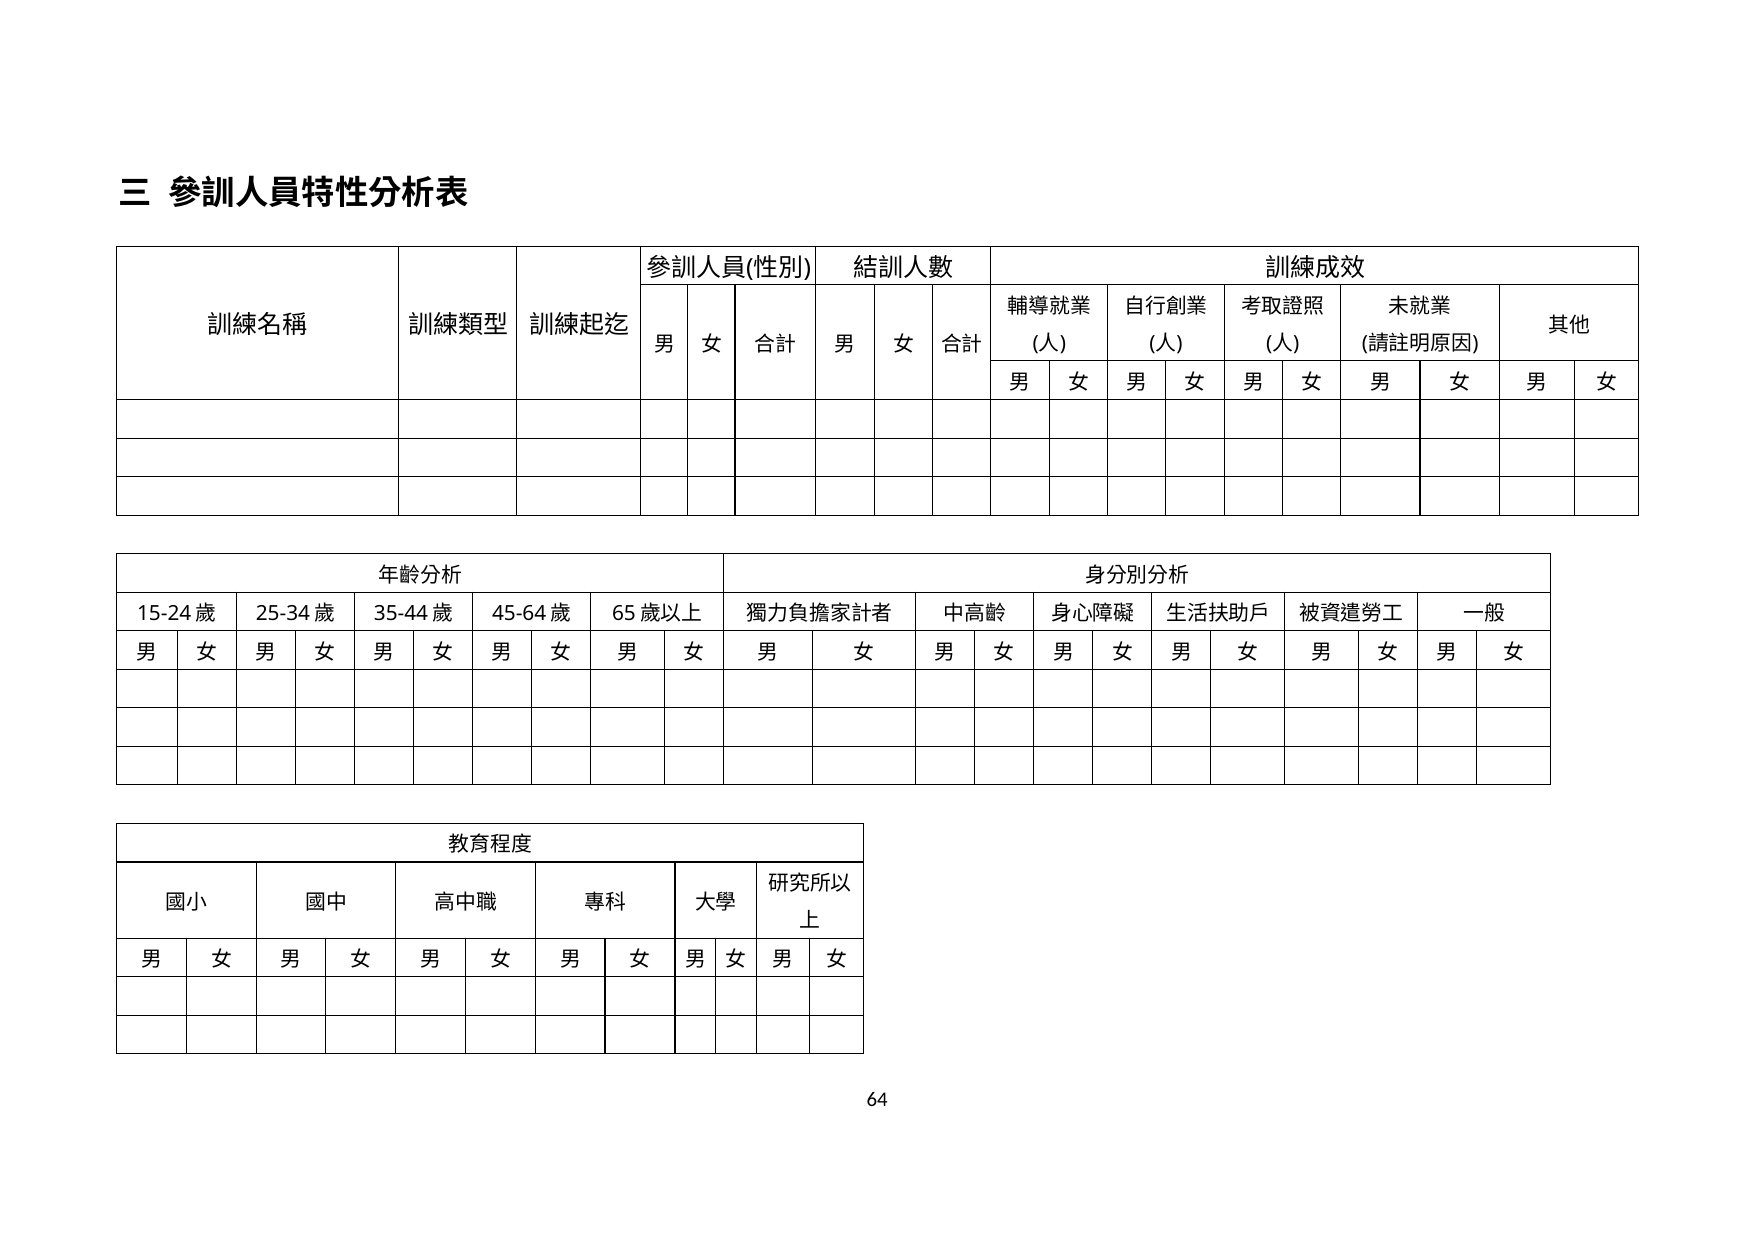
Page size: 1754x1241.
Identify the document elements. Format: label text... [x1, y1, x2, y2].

table_cell [414, 708, 472, 746]
table_cell [1093, 747, 1151, 784]
table_cell 女 [414, 631, 472, 669]
table_header 參訓人員(性別) [641, 247, 815, 284]
table_cell [326, 977, 395, 1014]
table_cell [473, 670, 531, 707]
table_cell [1421, 439, 1499, 476]
table_cell [1211, 708, 1284, 746]
table_cell [1211, 670, 1284, 707]
table_cell 女 [665, 631, 723, 669]
table_cell [724, 670, 812, 707]
table_cell [991, 439, 1049, 476]
table_cell [641, 439, 687, 476]
table_cell 女 [875, 285, 932, 399]
table_cell 男 [1418, 631, 1476, 669]
table_cell [1285, 670, 1358, 707]
table_cell [991, 400, 1049, 437]
table_cell [688, 400, 734, 437]
table_cell 女 [975, 631, 1033, 669]
table_cell [813, 670, 915, 707]
table_cell 一般 [1418, 593, 1550, 630]
table_cell [1500, 477, 1574, 514]
table_cell [1108, 477, 1165, 514]
table_cell 男 [355, 631, 413, 669]
table_cell 研究所以上 [757, 863, 863, 937]
table_cell 自行創業(人) [1108, 285, 1224, 360]
table_cell 男 [591, 631, 664, 669]
table_cell [1093, 670, 1151, 707]
table_cell 25-34歲 [237, 593, 354, 630]
table_cell [237, 747, 295, 784]
table_cell [816, 400, 874, 437]
table_cell [1341, 477, 1419, 514]
table_cell [688, 439, 734, 476]
table_cell [536, 1016, 604, 1053]
table_cell [606, 1016, 674, 1053]
table_cell [736, 439, 815, 476]
table_cell [117, 670, 177, 707]
table_cell [1108, 400, 1165, 437]
table_cell [1034, 747, 1092, 784]
table_cell [1283, 477, 1340, 514]
table_cell [816, 439, 874, 476]
table_cell [1359, 708, 1417, 746]
table_cell [399, 400, 516, 437]
table_cell 合計 [933, 285, 990, 399]
table_cell 國中 [257, 863, 395, 937]
table_cell 女 [810, 939, 863, 976]
table_cell 高中職 [396, 863, 535, 937]
table_cell [536, 977, 604, 1014]
table_cell [736, 400, 815, 437]
table_cell 中高齡 [916, 593, 1033, 630]
table_cell [1285, 747, 1358, 784]
table_cell 男 [641, 285, 687, 399]
table_cell [296, 747, 354, 784]
table_cell [810, 977, 863, 1014]
table_cell [473, 747, 531, 784]
table_cell [1034, 708, 1092, 746]
table_cell 男 [1152, 631, 1210, 669]
table_cell [1225, 400, 1282, 437]
table_cell 女 [1166, 361, 1224, 399]
table_cell [1093, 708, 1151, 746]
table_cell [296, 670, 354, 707]
table_cell 女 [1575, 361, 1638, 399]
table_cell 女 [187, 939, 256, 976]
table_cell 男 [473, 631, 531, 669]
table_cell [396, 1016, 465, 1053]
table_cell 女 [606, 939, 674, 976]
table_cell [1477, 708, 1550, 746]
table_cell [1108, 439, 1165, 476]
table_cell [591, 670, 664, 707]
table_cell 專科 [536, 863, 674, 937]
table_header 訓練起迄 [517, 247, 640, 399]
table_cell [399, 439, 516, 476]
table_cell 男 [1341, 361, 1419, 399]
table_cell [1421, 477, 1499, 514]
table_cell 女 [688, 285, 734, 399]
table_cell 男 [1500, 361, 1574, 399]
table_cell [1050, 477, 1107, 514]
table_cell [676, 1016, 715, 1053]
table_cell [991, 477, 1049, 514]
table_cell [117, 400, 398, 437]
table_cell [1152, 670, 1210, 707]
table_cell 男 [536, 939, 604, 976]
table_cell [178, 670, 236, 707]
table_cell [1211, 747, 1284, 784]
table_cell [933, 439, 990, 476]
table_cell 男 [117, 939, 186, 976]
table_cell [355, 708, 413, 746]
table_cell 45-64歲 [473, 593, 590, 630]
table_cell 35-44歲 [355, 593, 472, 630]
table_cell [466, 1016, 535, 1053]
table_cell 被資遣勞工 [1285, 593, 1417, 630]
table_cell [724, 747, 812, 784]
table_cell 女 [466, 939, 535, 976]
table_cell [975, 670, 1033, 707]
table_cell [716, 977, 756, 1014]
table_cell 男 [1108, 361, 1165, 399]
table_cell 女 [1421, 361, 1499, 399]
table_cell [1283, 439, 1340, 476]
table_cell 女 [178, 631, 236, 669]
table_cell [1418, 747, 1476, 784]
table_cell [187, 977, 256, 1014]
table_cell 男 [117, 631, 177, 669]
table_cell [933, 400, 990, 437]
table_cell [1575, 400, 1638, 437]
table_cell 男 [991, 361, 1049, 399]
table_cell [355, 747, 413, 784]
table_cell [641, 477, 687, 514]
table_cell [1359, 670, 1417, 707]
table_cell [1166, 477, 1224, 514]
table_cell 女 [716, 939, 756, 976]
table_cell 男 [396, 939, 465, 976]
table_cell [606, 977, 674, 1014]
table_cell [1421, 400, 1499, 437]
table_cell 男 [724, 631, 812, 669]
table_cell [716, 1016, 756, 1053]
table_cell [1225, 439, 1282, 476]
table_cell [466, 977, 535, 1014]
table_cell [117, 477, 398, 514]
table_cell [665, 670, 723, 707]
table_cell [1418, 708, 1476, 746]
table_cell 女 [326, 939, 395, 976]
table_cell [688, 477, 734, 514]
table_cell 男 [1225, 361, 1282, 399]
table_cell 女 [296, 631, 354, 669]
table_cell [257, 977, 325, 1014]
table_cell [117, 977, 186, 1014]
table_cell 女 [813, 631, 915, 669]
table_cell 其他 [1500, 285, 1638, 360]
table_cell [187, 1016, 256, 1053]
table_cell [975, 708, 1033, 746]
table_cell [916, 708, 974, 746]
table_cell [1418, 670, 1476, 707]
table_cell [532, 747, 590, 784]
table_cell [875, 477, 932, 514]
table_cell [517, 439, 640, 476]
table_header 訓練類型 [399, 247, 516, 399]
table_cell [396, 977, 465, 1014]
table_cell [1050, 400, 1107, 437]
table_cell 男 [676, 939, 715, 976]
table_cell 女 [1093, 631, 1151, 669]
table_cell 女 [1359, 631, 1417, 669]
table_cell [1166, 400, 1224, 437]
table_header 年齡分析 [117, 554, 723, 592]
table_cell [117, 439, 398, 476]
table_cell 女 [1283, 361, 1340, 399]
table_cell [665, 747, 723, 784]
table_cell 男 [237, 631, 295, 669]
table_cell [665, 708, 723, 746]
table_header 訓練成效 [991, 247, 1638, 284]
table_cell 男 [816, 285, 874, 399]
table_cell [875, 439, 932, 476]
table_cell [1166, 439, 1224, 476]
table_cell 男 [257, 939, 325, 976]
table_cell 15-24歲 [117, 593, 236, 630]
table_cell 獨力負擔家計者 [724, 593, 915, 630]
table_cell 合計 [736, 285, 815, 399]
table_cell [1152, 747, 1210, 784]
table_cell [916, 670, 974, 707]
table_cell [1341, 439, 1419, 476]
table_cell [237, 708, 295, 746]
table_cell 男 [916, 631, 974, 669]
table_cell [1285, 708, 1358, 746]
table_cell 女 [1211, 631, 1284, 669]
table_cell [736, 477, 815, 514]
table_cell [816, 477, 874, 514]
table_cell [676, 977, 715, 1014]
table_cell [724, 708, 812, 746]
table_cell [1341, 400, 1419, 437]
table_cell [1050, 439, 1107, 476]
table_cell [399, 477, 516, 514]
table_header 教育程度 [117, 824, 863, 861]
table_cell [591, 708, 664, 746]
table_cell [875, 400, 932, 437]
table_cell [1225, 477, 1282, 514]
table_cell [1575, 477, 1638, 514]
table_cell [810, 1016, 863, 1053]
table_cell [916, 747, 974, 784]
table_cell 男 [757, 939, 809, 976]
table_cell [1283, 400, 1340, 437]
table_cell [757, 1016, 809, 1053]
table_cell 身心障礙 [1034, 593, 1151, 630]
table_header 結訓人數 [816, 247, 990, 284]
table_cell 輔導就業(人) [991, 285, 1107, 360]
table_cell 男 [1285, 631, 1358, 669]
table_cell 女 [1477, 631, 1550, 669]
table_cell 生活扶助戶 [1152, 593, 1284, 630]
table_cell [414, 670, 472, 707]
table_cell [813, 747, 915, 784]
table_cell 女 [1050, 361, 1107, 399]
table_cell [591, 747, 664, 784]
table_cell [237, 670, 295, 707]
table_cell [532, 670, 590, 707]
table_cell [1500, 400, 1574, 437]
list 參訓人員特性分析表 [118, 152, 1636, 227]
table_cell [641, 400, 687, 437]
table_cell [532, 708, 590, 746]
table_cell [1477, 670, 1550, 707]
table_cell [757, 977, 809, 1014]
table_cell [117, 1016, 186, 1053]
table_cell 女 [532, 631, 590, 669]
table_cell [1477, 747, 1550, 784]
table_cell [1575, 439, 1638, 476]
table_cell 大學 [676, 863, 756, 937]
table_header 訓練名稱 [117, 247, 398, 399]
table_cell [1359, 747, 1417, 784]
table_cell [813, 708, 915, 746]
table_cell [326, 1016, 395, 1053]
table_cell [1152, 708, 1210, 746]
table_cell 男 [1034, 631, 1092, 669]
table_cell 未就業 (請註明原因) [1341, 285, 1499, 360]
table_cell [178, 708, 236, 746]
table_cell [178, 747, 236, 784]
table_cell [117, 708, 177, 746]
table_cell [975, 747, 1033, 784]
table_cell 考取證照(人) [1225, 285, 1340, 360]
table_cell [933, 477, 990, 514]
table_header 身分別分析 [724, 554, 1550, 592]
table_cell [355, 670, 413, 707]
table_cell [296, 708, 354, 746]
table_cell [473, 708, 531, 746]
table_cell [1034, 670, 1092, 707]
table_cell [257, 1016, 325, 1053]
table_cell [517, 477, 640, 514]
table_cell [1500, 439, 1574, 476]
table_cell [117, 747, 177, 784]
table_cell 國小 [117, 863, 256, 937]
table_cell [517, 400, 640, 437]
table_cell 65歲以上 [591, 593, 723, 630]
table_cell [414, 747, 472, 784]
